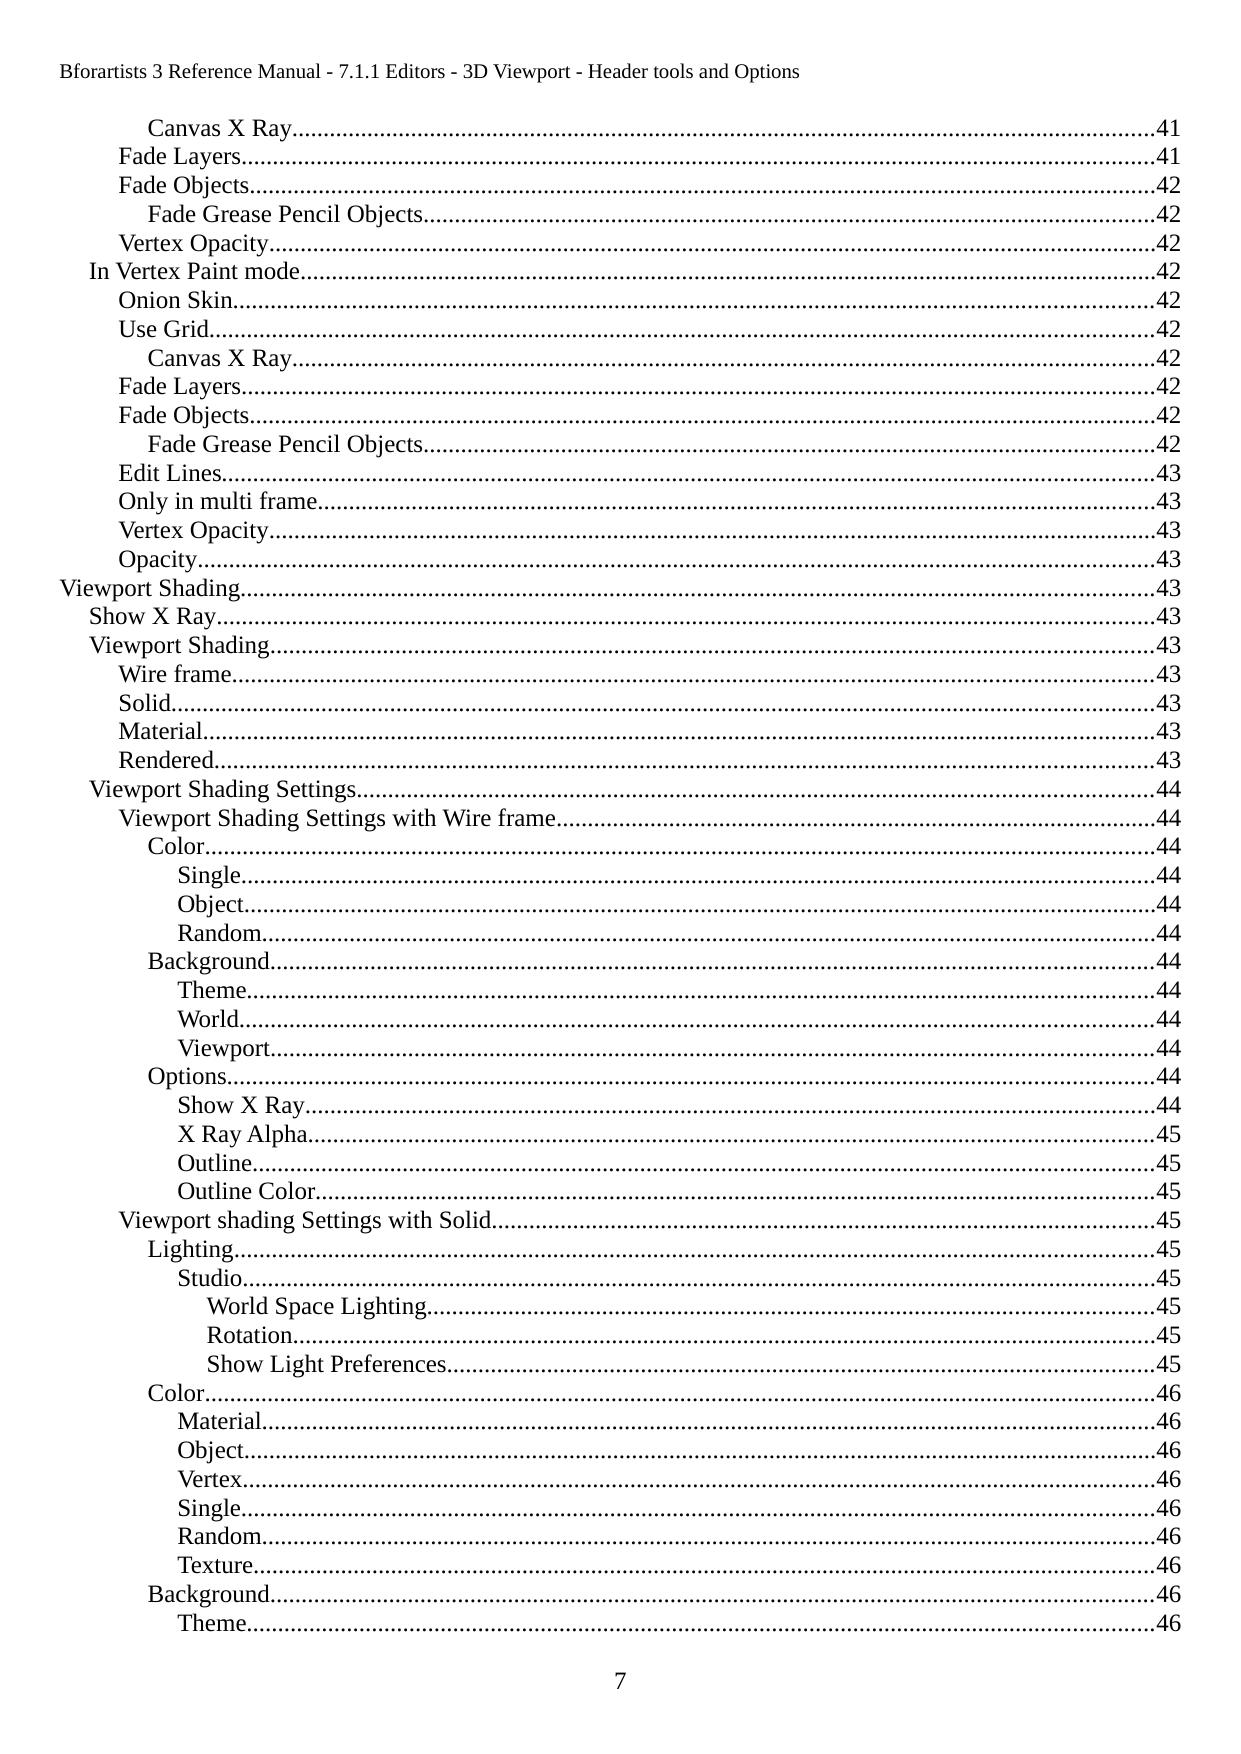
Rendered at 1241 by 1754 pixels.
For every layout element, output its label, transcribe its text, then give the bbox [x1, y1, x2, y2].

text Random 46 [177, 1521, 1181, 1550]
text Viewport Shading Settings 44 [88, 774, 1181, 803]
text Outline 45 [177, 1148, 1181, 1176]
text Fade Grease Pencil Objects 42 [147, 429, 1181, 458]
text Show Light Preferences 45 [206, 1349, 1181, 1378]
text Rendered 43 [118, 745, 1181, 774]
text Fade Objects 42 [118, 400, 1181, 429]
text Onion Skin 42 [118, 285, 1181, 314]
text Background 46 [147, 1579, 1181, 1608]
text Outline Color 45 [177, 1176, 1181, 1205]
text World 44 [177, 1004, 1181, 1033]
text Object 46 [177, 1435, 1181, 1464]
text X Ray Alpha 45 [177, 1119, 1181, 1148]
text Solid 43 [118, 688, 1181, 716]
text Show X Ray 44 [177, 1090, 1181, 1119]
text Fade Grease Pencil Objects 42 [147, 199, 1181, 228]
text Show X Ray 43 [88, 601, 1181, 630]
text Canvas X Ray 41 [147, 113, 1181, 141]
text Edit Lines 43 [118, 458, 1181, 486]
text Background 44 [147, 946, 1181, 975]
text Material 43 [118, 716, 1181, 745]
text Use Grid 42 [118, 314, 1181, 343]
text Random 44 [177, 918, 1181, 946]
text Object 44 [177, 889, 1181, 918]
text Vertex Opacity 42 [118, 228, 1181, 256]
text Fade Objects 42 [118, 170, 1181, 199]
text Vertex Opacity 43 [118, 515, 1181, 544]
text Viewport shading Settings with Solid 45 [118, 1205, 1181, 1234]
text Color 44 [147, 831, 1181, 860]
text In Vertex Paint mode 42 [88, 256, 1181, 285]
text Viewport 44 [177, 1033, 1181, 1061]
text Material 46 [177, 1406, 1181, 1435]
text Rotation 45 [206, 1320, 1181, 1349]
text Theme 46 [177, 1608, 1181, 1636]
text Options 44 [147, 1061, 1181, 1090]
text Lighting 45 [147, 1234, 1181, 1263]
text Only in multi frame 43 [118, 486, 1181, 515]
text Opacity 43 [118, 544, 1181, 573]
text Texture 46 [177, 1550, 1181, 1579]
text Viewport Shading 43 [59, 573, 1181, 601]
text Fade Layers 42 [118, 371, 1181, 400]
text World Space Lighting 45 [206, 1291, 1181, 1320]
text Viewport Shading Settings with Wire frame 44 [118, 803, 1181, 831]
text Wire frame 43 [118, 659, 1181, 688]
text Fade Layers 41 [118, 141, 1181, 170]
text Canvas X Ray 42 [147, 343, 1181, 371]
text Single 46 [177, 1493, 1181, 1521]
text Color 46 [147, 1378, 1181, 1406]
text Theme 44 [177, 975, 1181, 1004]
text Vertex 46 [177, 1464, 1181, 1493]
text Single 44 [177, 860, 1181, 889]
text Viewport Shading 43 [88, 630, 1181, 659]
text Studio 45 [177, 1263, 1181, 1291]
